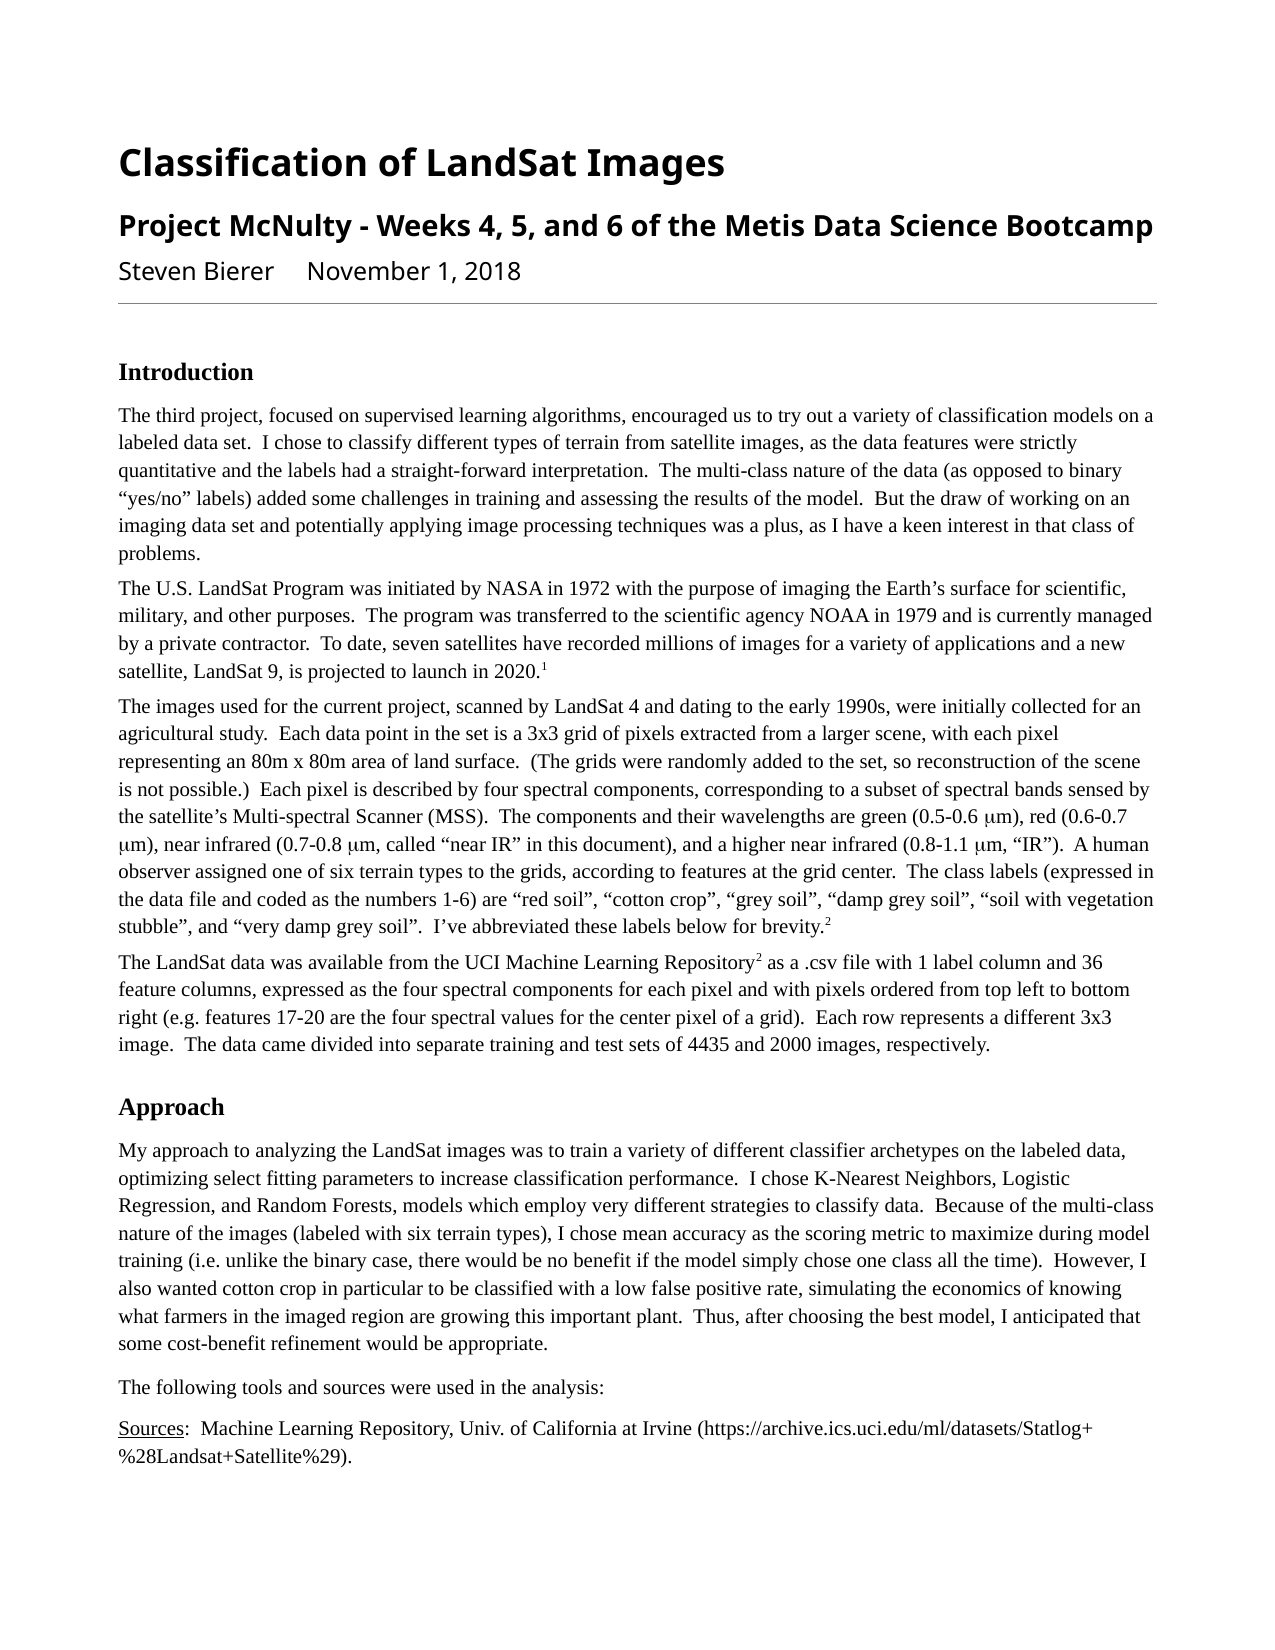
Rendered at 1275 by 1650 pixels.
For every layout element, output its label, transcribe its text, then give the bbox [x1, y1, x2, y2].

text My approach to analyzing the LandSat images was to train a variety of different classifier archetypes on the labeled data, optimizing select fitting parameters to increase classification performance. I chose K-Nearest Neighbors, Logistic Regression, and Random Forests, models which employ very different strategies to classify data. Because of the multi-class nature of the images (labeled with six terrain types), I chose mean accuracy as the scoring metric to maximize during model training (i.e. unlike the binary case, there would be no benefit if the model simply chose one class all the time). However, I also wanted cotton crop in particular to be classified with a low false positive rate, simulating the economics of knowing what farmers in the imaged region are growing this important plant. Thus, after choosing the best model, I anticipated that some cost-benefit refinement would be appropriate. [118, 1138, 1157, 1355]
text The LandSat data was available from the UCI Machine Learning Repository2 as a .csv file with 1 label column and 36 feature columns, expressed as the four spectral components for each pixel and with pixels ordered from top left to bottom right (e.g. features 17-20 are the four spectral values for the center pixel of a grid). Each row represents a different 3x3 image. The data came divided into separate training and test sets of 4435 and 2000 images, respectively. [118, 949, 1157, 1056]
text The U.S. LandSat Program was initiated by NASA in 1972 with the purpose of imaging the Earth’s surface for scientific, military, and other purposes. The program was transferred to the scientific agency NOAA in 1979 and is currently managed by a private contractor. To date, seven satellites have recorded millions of images for a variety of applications and a new satellite, LandSat 9, is projected to launch in 2020.1 [118, 576, 1157, 683]
text The following tools and sources were used in the analysis: [118, 1375, 1157, 1399]
text Steven Bierer November 1, 2018 [118, 254, 1157, 288]
text Classification of LandSat Images [118, 136, 1157, 187]
subtitle Introduction [118, 357, 1157, 386]
text The third project, focused on supervised learning algorithms, encouraged us to try out a variety of classification models on a labeled data set. I chose to classify different types of terrain from satellite images, as the data features were strictly quantitative and the labels had a straight-forward interpretation. The multi-class nature of the data (as opposed to binary “yes/no” labels) added some challenges in training and assessing the results of the model. But the draw of working on an imaging data set and potentially applying image processing techniques was a plus, as I have a keen interest in that class of problems. [118, 403, 1157, 565]
text Sources: Machine Learning Repository, Univ. of California at Irvine (https://archive.ics.uci.edu/ml/datasets/Statlog+%28Landsat+Satellite%29). [118, 1416, 1157, 1468]
text Project McNulty - Weeks 4, 5, and 6 of the Metis Data Science Bootcamp [118, 205, 1157, 245]
text The images used for the current project, scanned by LandSat 4 and dating to the early 1990s, were initially collected for an agricultural study. Each data point in the set is a 3x3 grid of pixels extracted from a larger scene, with each pixel representing an 80m x 80m area of land surface. (The grids were randomly added to the set, so reconstruction of the scene is not possible.) Each pixel is described by four spectral components, corresponding to a subset of spectral bands sensed by the satellite’s Multi-spectral Scanner (MSS). The components and their wavelengths are green (0.5-0.6 mm), red (0.6-0.7 mm), near infrared (0.7-0.8 mm, called “near IR” in this document), and a higher near infrared (0.8-1.1 mm, “IR”). A human observer assigned one of six terrain types to the grids, according to features at the grid center. The class labels (expressed in the data file and coded as the numbers 1-6) are “red soil”, “cotton crop”, “grey soil”, “damp grey soil”, “soil with vegetation stubble”, and “very damp grey soil”. I’ve abbreviated these labels below for brevity.2 [118, 694, 1157, 938]
subtitle Approach [118, 1092, 1157, 1121]
